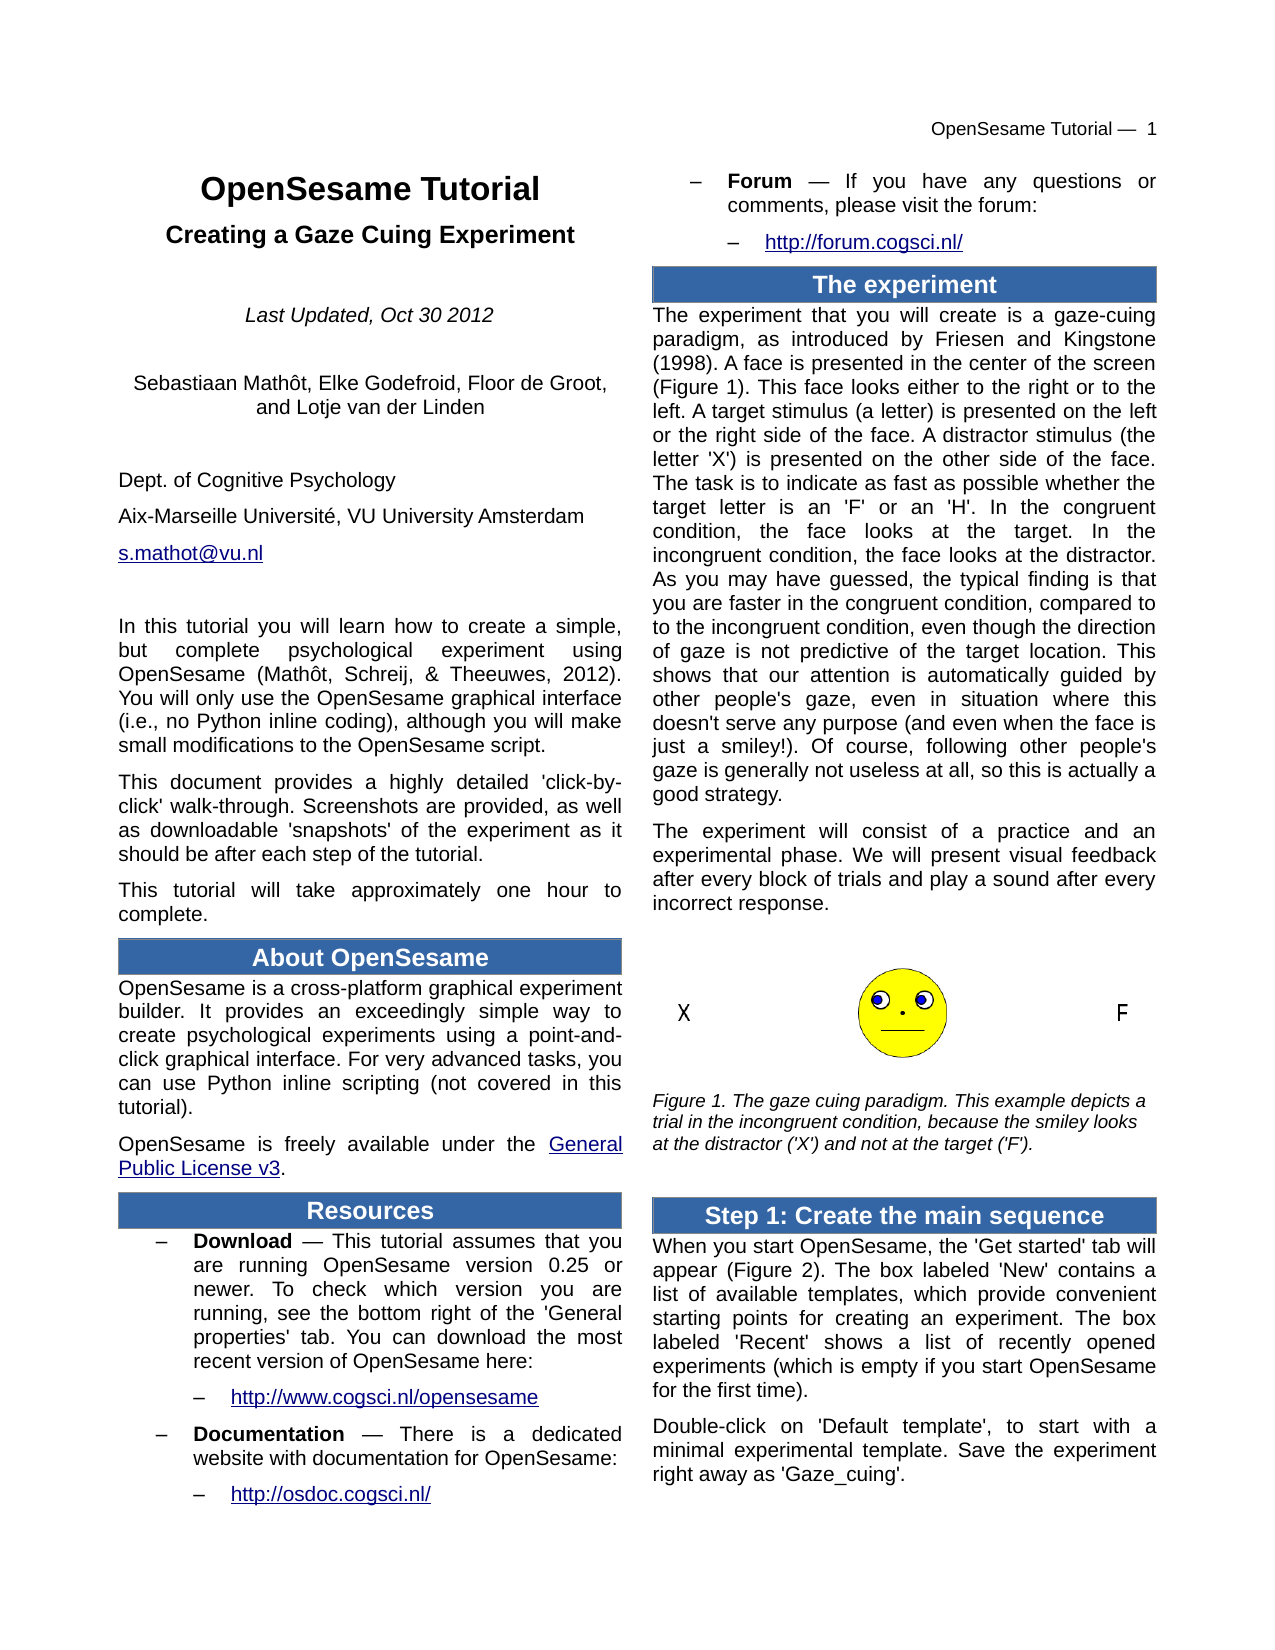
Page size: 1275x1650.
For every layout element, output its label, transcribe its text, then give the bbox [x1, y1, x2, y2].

text This document provides a highly detailed 'click-by-click' walk-through. Screenshots are provided, as well as downloadable 'snapshots' of the experiment as it should be after each step of the tutorial. [118, 770, 622, 866]
list http://www.cogsci.nl/opensesame [193, 1385, 622, 1409]
list http://forum.cogsci.nl/ [727, 230, 1157, 254]
text Aix-Marseille Université, VU University Amsterdam [118, 504, 622, 528]
text When you start OpenSesame, the 'Get started' tab will appear (Figure 2). The box labeled 'New' contains a list of available templates, which provide convenient starting points for creating an experiment. The box labeled 'Recent' shows a list of recently opened experiments (which is empty if you start OpenSesame for the first time). [652, 1234, 1157, 1401]
text Last Updated, Oct 30 2012 [118, 303, 622, 327]
list Documentation — There is a dedicated website with documentation for OpenSesame: [156, 1422, 622, 1470]
text In this tutorial you will learn how to create a simple, but complete psychological experiment using OpenSesame (Mathôt, Schreij, & Theeuwes, 2012). You will only use the OpenSesame graphical interface (i.e., no Python inline coding), although you will make small modifications to the OpenSesame script. [118, 613, 622, 757]
subtitle About OpenSesame [119, 940, 621, 974]
list Download — This tutorial assumes that you are running OpenSesame version 0.25 or newer. To check which version you are running, see the bottom right of the 'General properties' tab. You can download the most recent version of OpenSesame here: [156, 1229, 622, 1373]
list Forum — If you have any questions or comments, please visit the forum: [690, 169, 1157, 217]
text This tutorial will take approximately one hour to complete. [118, 878, 622, 926]
text The experiment that you will create is a gaze-cuing paradigm, as introduced by Friesen and Kingstone (1998). A face is presented in the center of the screen (Figure 1). This face looks either to the right or to the left. A target stimulus (a letter) is presented on the left or the right side of the face. A distractor stimulus (the letter 'X') is presented on the other side of the face. The task is to indicate as fast as possible whether the target letter is an 'F' or an 'H'. In the congruent condition, the face looks at the target. In the incongruent condition, the face looks at the distractor. As you may have guessed, the typical finding is that you are faster in the congruent condition, compared to to the incongruent condition, even though the direction of gaze is not predictive of the target location. This shows that our attention is automatically guided by other people's gaze, even in situation where this doesn't serve any purpose (and even when the face is just a smiley!). Of course, following other people's gaze is generally not useless at all, so this is actually a good strategy. [652, 303, 1157, 806]
text OpenSesame Tutorial [118, 169, 622, 208]
text Figure 1. The gaze cuing paradigm. This example depicts a trial in the incongruent condition, because the smiley looks at the distractor ('X') and not at the target ('F'). [652, 1082, 1157, 1154]
subtitle The experiment [654, 267, 1156, 302]
text OpenSesame is freely available under the General Public License v3. [118, 1132, 622, 1179]
subtitle Resources [119, 1193, 621, 1228]
text The experiment will consist of a practice and an experimental phase. We will present visual feedback after every block of trials and play a sound after every incorrect response. [652, 819, 1157, 914]
text Creating a Gaze Cuing Experiment [118, 220, 622, 249]
list http://osdoc.cogsci.nl/ [193, 1482, 622, 1506]
text Double-click on 'Default template', to start with a minimal experimental template. Save the experiment right away as 'Gaze_cuing'. [652, 1414, 1157, 1486]
text Sebastiaan Mathôt, Elke Godefroid, Floor de Groot, and Lotje van der Linden [118, 371, 622, 419]
subtitle Step 1: Create the main sequence [654, 1198, 1156, 1233]
text s.mathot@vu.nl [118, 541, 622, 564]
text OpenSesame is a cross-platform graphical experiment builder. It provides an exceedingly simple way to create psychological experiments using a point-and-click graphical interface. For very advanced tasks, you can use Python inline scripting (not covered in this tutorial). [118, 975, 622, 1119]
picture [652, 939, 1157, 1082]
text Dept. of Cognitive Psychology [118, 468, 622, 492]
